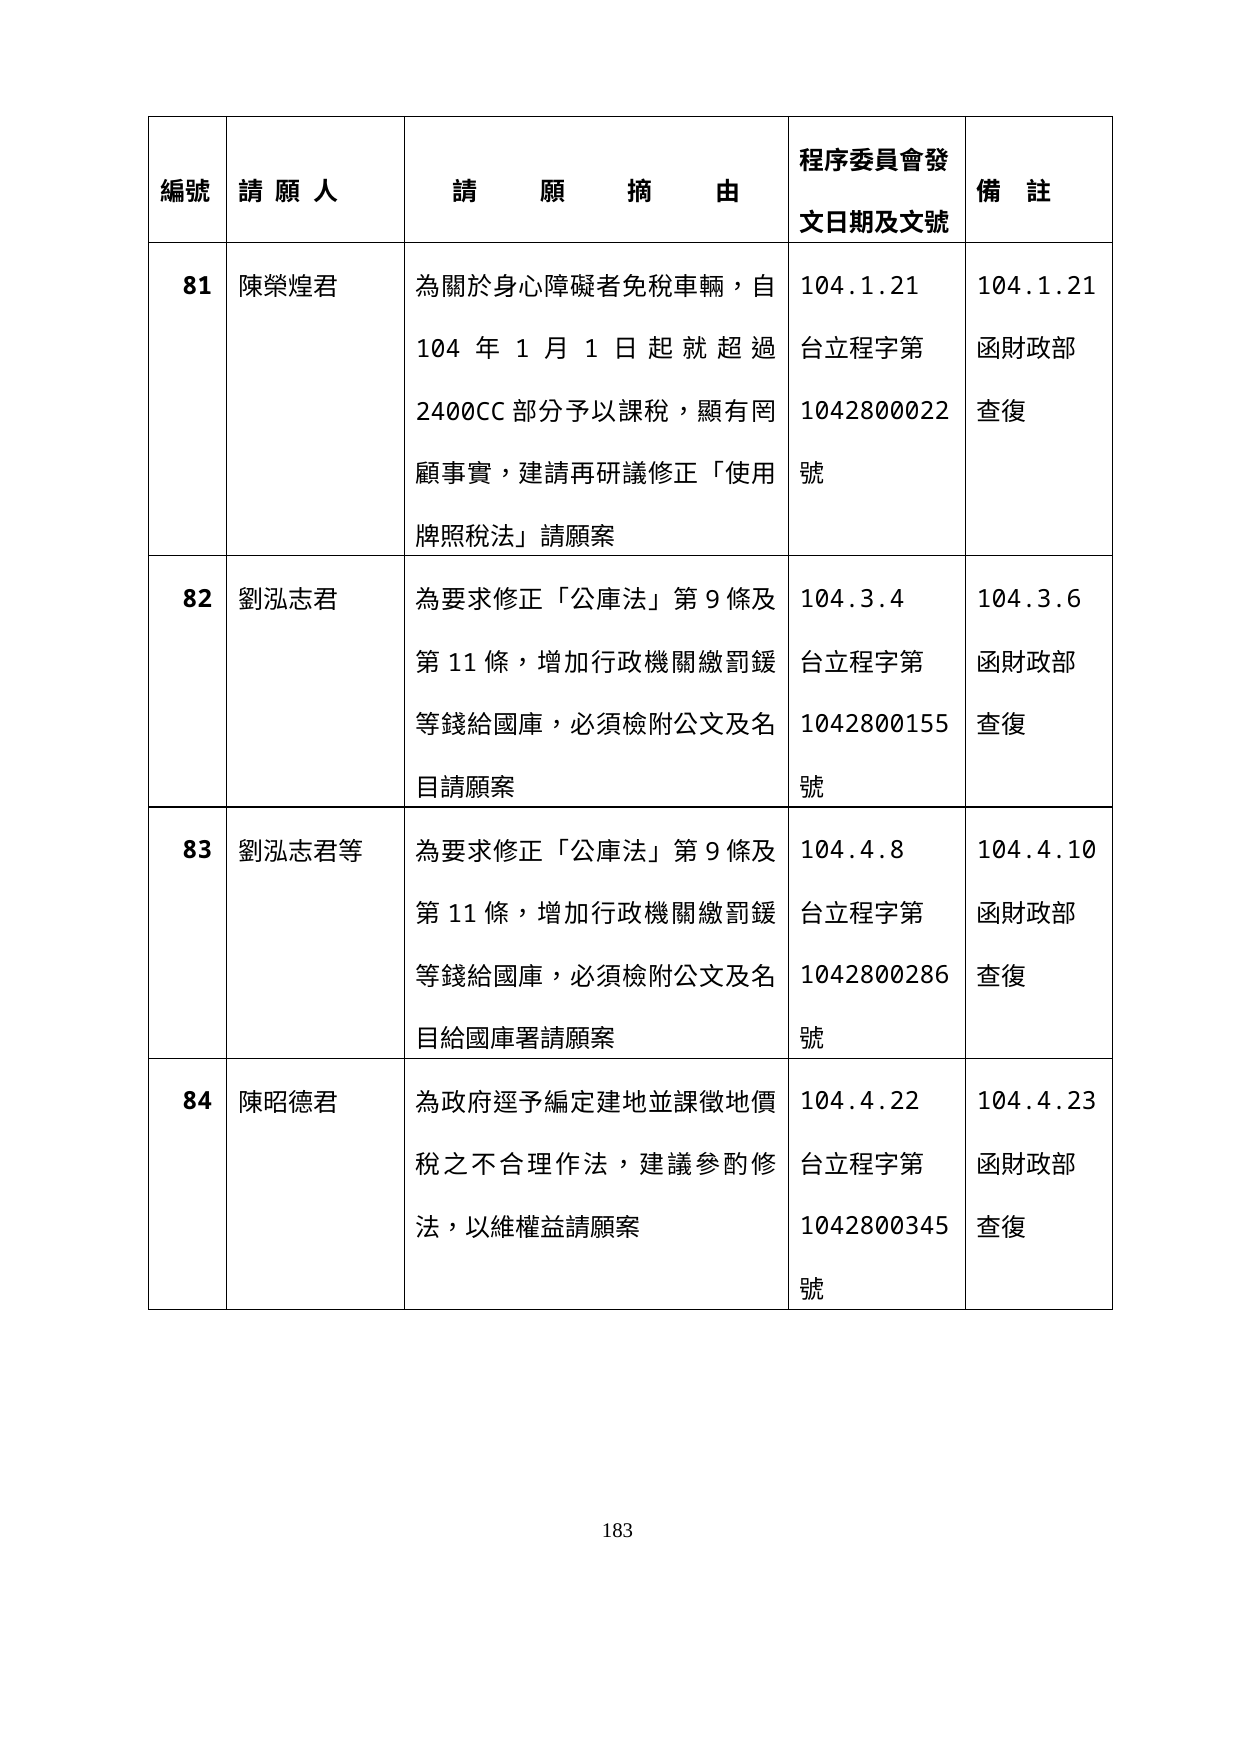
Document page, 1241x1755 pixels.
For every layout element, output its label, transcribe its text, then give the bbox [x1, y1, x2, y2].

table_cell [149, 556, 226, 806]
table_cell 陳榮煌君 [227, 243, 404, 555]
table_cell 為要求修正「公庫法」第9條及第11條，增加行政機關繳罰鍰等錢給國庫，必須檢附公文及名目請願案 [405, 556, 788, 806]
table_cell 為要求修正「公庫法」第9條及第11條，增加行政機關繳罰鍰等錢給國庫，必須檢附公文及名目給國庫署請願案 [405, 808, 788, 1057]
table_cell 104.4.22 台立程字第1042800345號 [789, 1059, 965, 1308]
table_cell 為關於身心障礙者免稅車輛，自104年1月1日起就超過2400CC部分予以課稅，顯有罔顧事實，建請再研議修正「使用牌照稅法」請願案 [405, 243, 788, 555]
table_header 備 註 [966, 117, 1112, 242]
table_cell [149, 243, 226, 555]
table_cell 陳昭德君 [227, 1059, 404, 1308]
table_cell 104.3.6 函財政部 查復 [966, 556, 1112, 806]
table_cell 劉泓志君等 [227, 808, 404, 1057]
table_cell 104.3.4 台立程字第1042800155號 [789, 556, 965, 806]
table_cell [149, 808, 226, 1057]
table_cell 104.1.21 函財政部 查復 [966, 243, 1112, 555]
table_cell 104.4.10 函財政部 查復 [966, 808, 1112, 1057]
table_header 請 願 人 [227, 117, 404, 242]
table_header 請 願 摘 由 [405, 117, 788, 242]
table_cell 104.4.8 台立程字第1042800286號 [789, 808, 965, 1057]
table_cell 為政府逕予編定建地並課徵地價稅之不合理作法，建議參酌修法，以維權益請願案 [405, 1059, 788, 1308]
table_cell 104.1.21 台立程字第1042800022號 [789, 243, 965, 555]
table_cell [149, 1059, 226, 1308]
table_cell 104.4.23 函財政部 查復 [966, 1059, 1112, 1308]
table_header 程序委員會發文日期及文號 [789, 117, 965, 242]
table_header 編號 [149, 117, 226, 242]
table_cell 劉泓志君 [227, 556, 404, 806]
